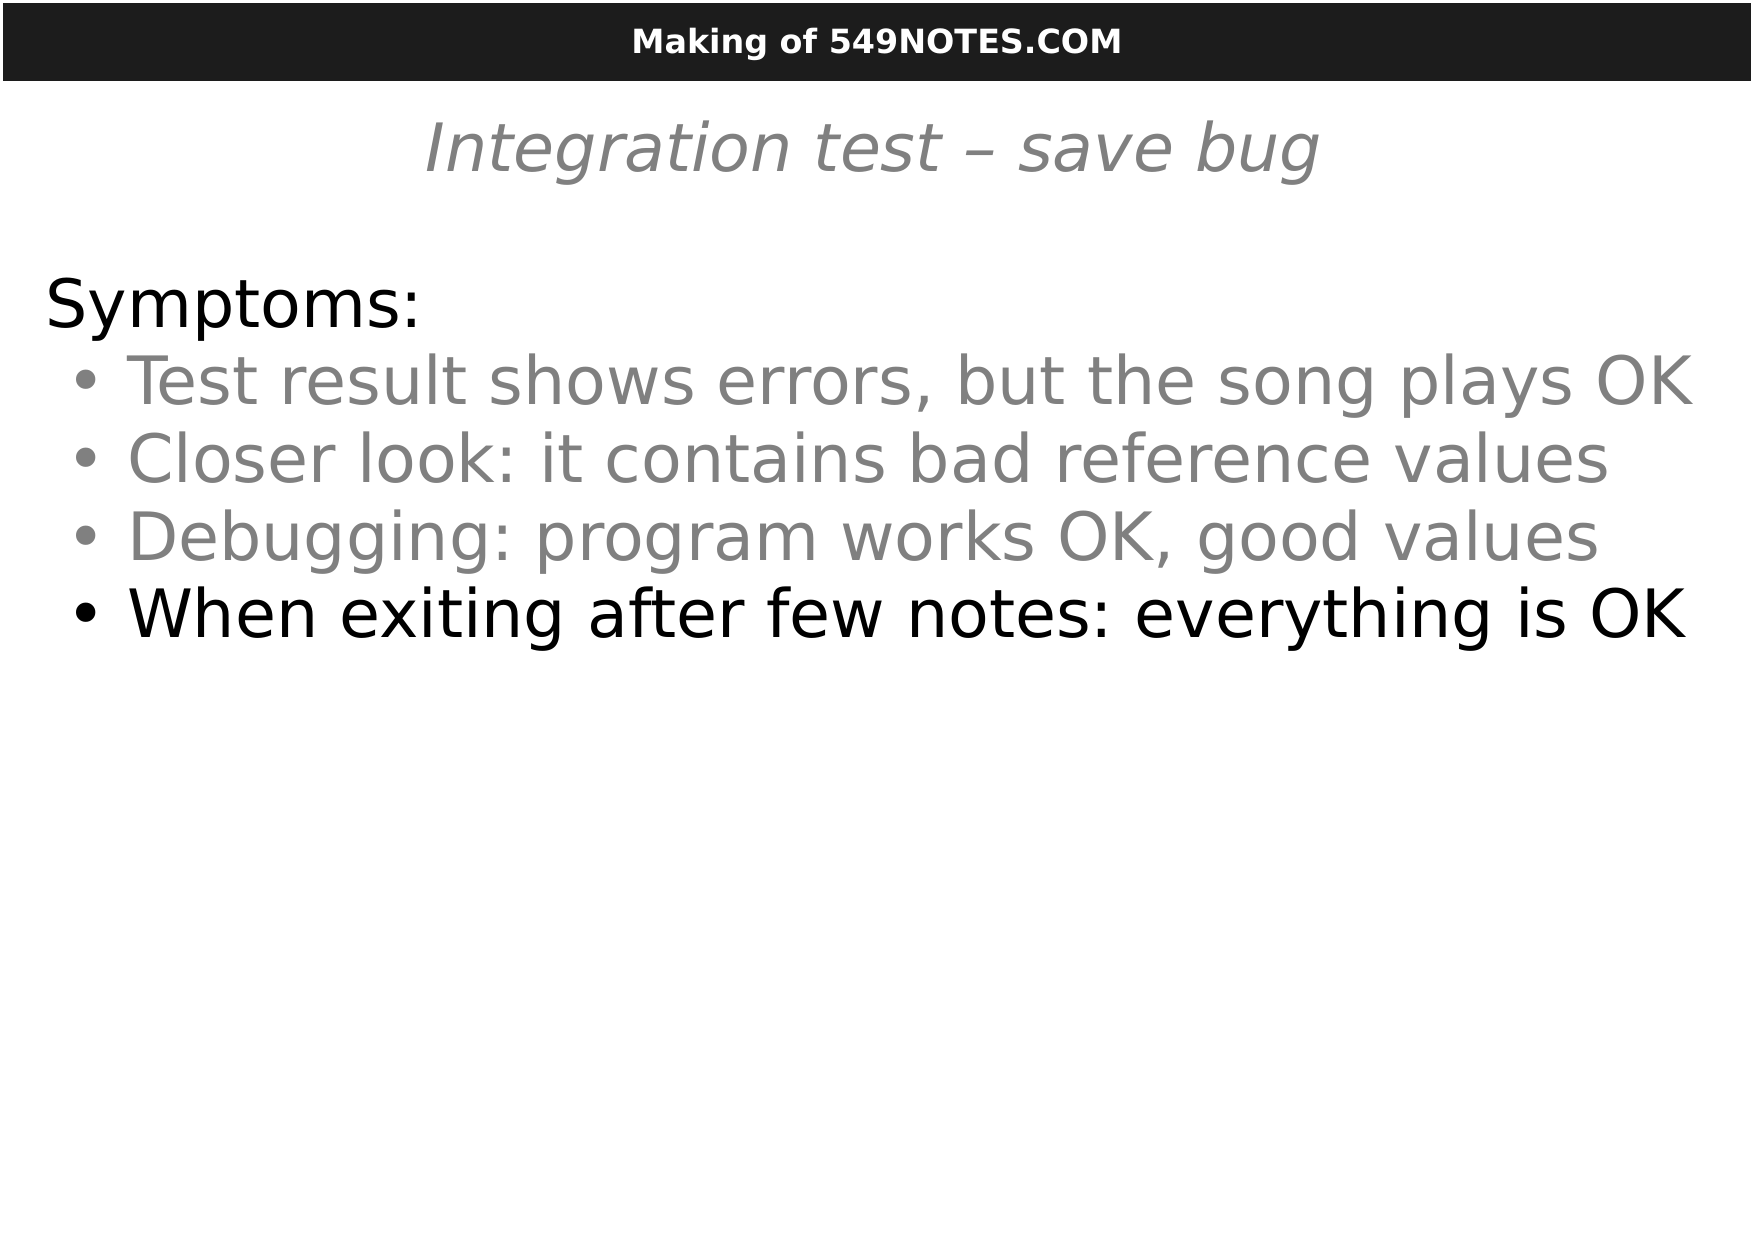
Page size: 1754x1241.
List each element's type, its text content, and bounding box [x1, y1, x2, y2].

text • When exiting after few notes: everything is OK [3, 576, 1751, 653]
text Symptoms: [3, 265, 1751, 343]
text • Debugging: program works OK, good values [3, 498, 1751, 576]
text Integration test – save bug [3, 110, 1751, 188]
text • Test result shows errors, but the song plays OK • Closer look: it contains bad reference values [3, 343, 1751, 498]
